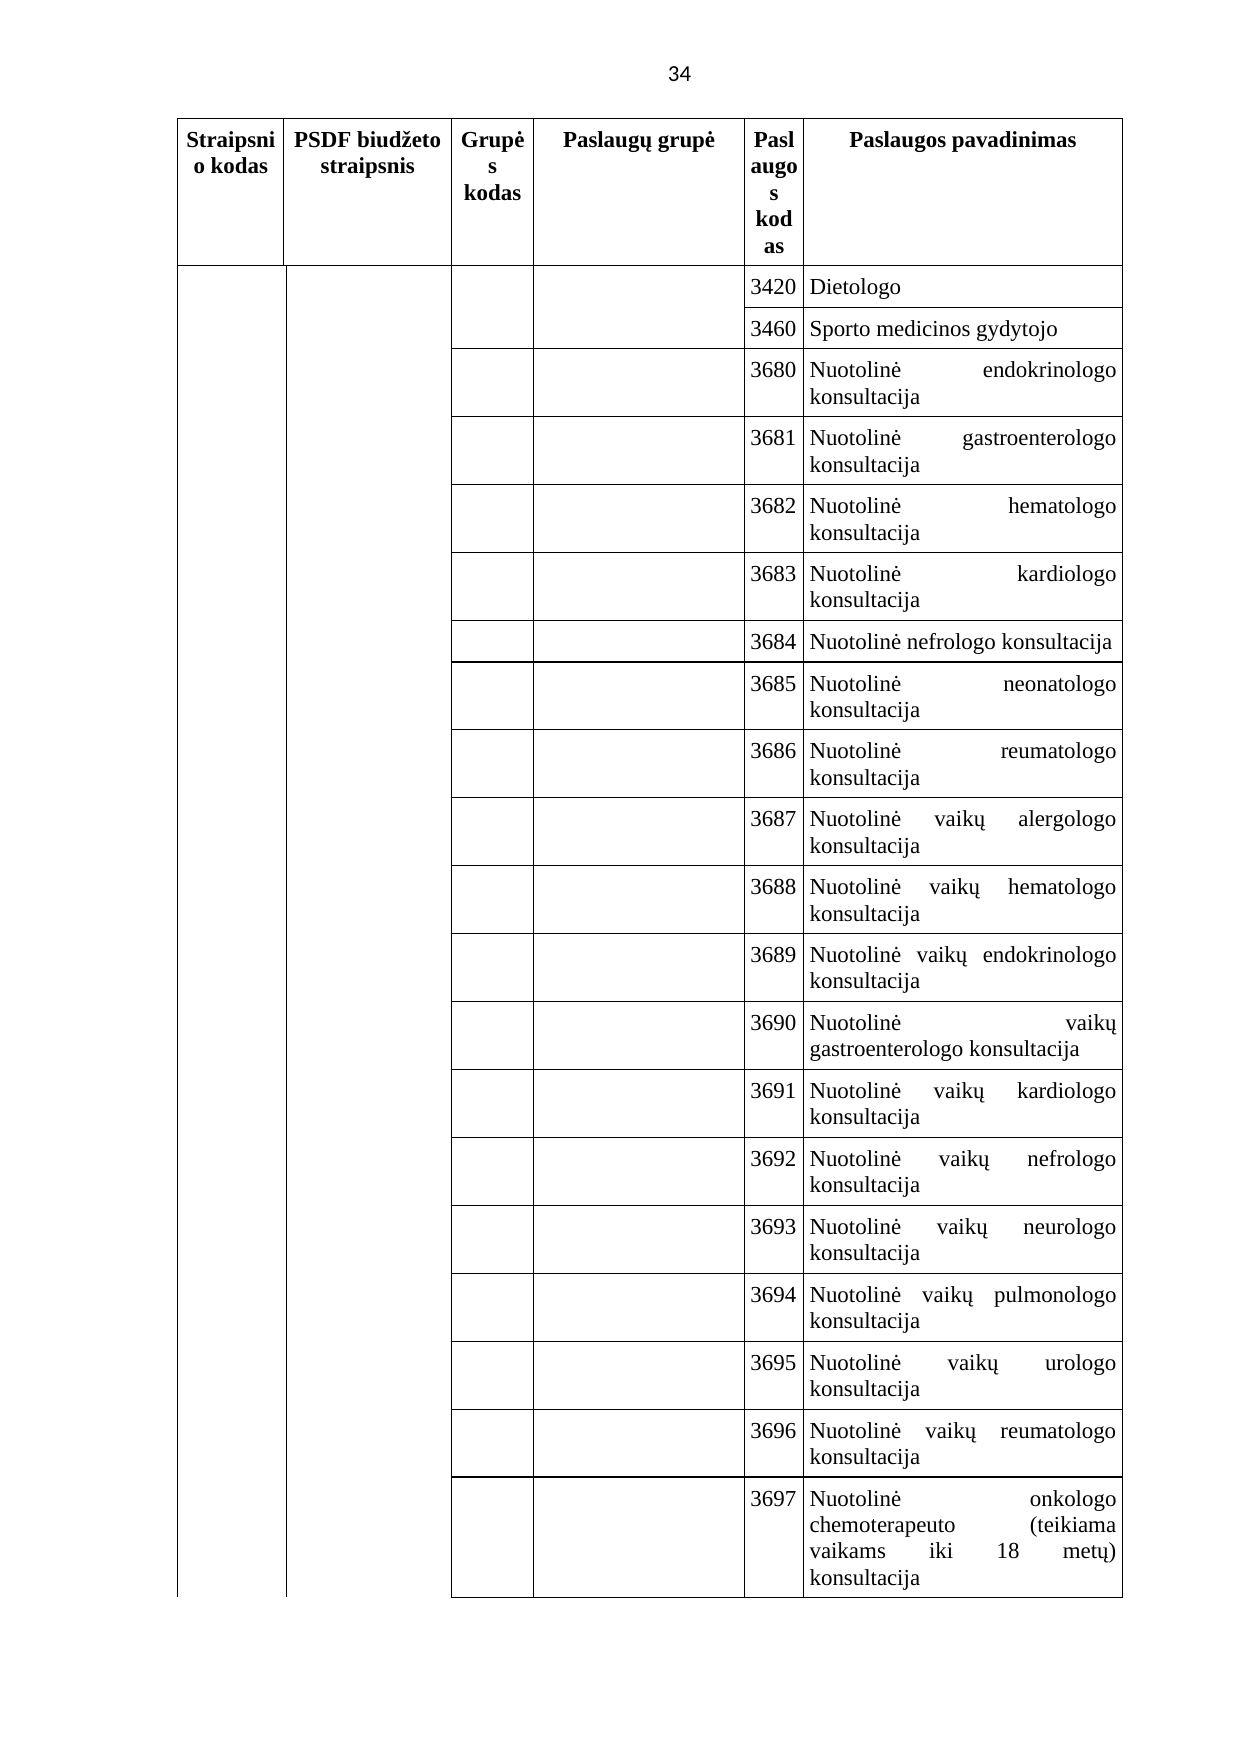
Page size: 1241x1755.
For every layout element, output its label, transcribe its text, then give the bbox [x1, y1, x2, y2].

table_cell [452, 417, 533, 484]
table_cell [178, 348, 286, 416]
table_cell [534, 1410, 744, 1476]
table_cell Sporto medicinos gydytojo [804, 308, 1122, 348]
table_cell [178, 1069, 286, 1137]
table_cell Dietologo [804, 266, 1122, 307]
table_cell [178, 1137, 286, 1205]
table_cell [534, 1002, 744, 1069]
table_cell [534, 663, 744, 729]
table_cell [534, 798, 744, 865]
table_cell [178, 865, 286, 933]
table_cell [287, 1205, 451, 1273]
table_cell [178, 1341, 286, 1408]
table_cell 3686 [745, 730, 803, 797]
table_cell Nuotolinė nefrologo konsultacija [804, 621, 1122, 661]
table_cell [178, 1409, 286, 1476]
table_cell [452, 1138, 533, 1205]
table_cell [452, 307, 533, 348]
table_cell 3690 [745, 1002, 803, 1069]
table_cell [287, 307, 451, 348]
table_cell [178, 416, 286, 484]
table_cell [534, 553, 744, 620]
table_cell Nuotolinė onkologo chemoterapeuto (teikiama vaikams iki 18 metų) konsultacija [804, 1478, 1122, 1597]
table_cell [178, 1205, 286, 1273]
table_cell [287, 797, 451, 865]
table_cell [452, 1002, 533, 1069]
table_cell [178, 484, 286, 552]
table_cell [452, 798, 533, 865]
table_cell [452, 485, 533, 552]
table_cell [287, 266, 451, 307]
table_header Straipsnio kodas [178, 119, 283, 265]
table_cell [287, 416, 451, 484]
table_cell 3684 [745, 621, 803, 661]
table_cell [534, 485, 744, 552]
table_cell [452, 866, 533, 933]
table_cell [452, 1070, 533, 1137]
table_cell [287, 484, 451, 552]
table_cell Nuotolinė endokrinologo konsultacija [804, 349, 1122, 416]
table_cell 3689 [745, 934, 803, 1001]
table_cell [287, 552, 451, 620]
table_cell 3694 [745, 1274, 803, 1341]
table_cell 3692 [745, 1138, 803, 1205]
table_cell Nuotolinė vaikų nefrologo konsultacija [804, 1138, 1122, 1205]
table_cell [178, 620, 286, 661]
table_cell [534, 866, 744, 933]
table_cell Nuotolinė vaikų reumatologo konsultacija [804, 1410, 1122, 1476]
table_cell [452, 266, 533, 307]
table_cell Nuotolinė vaikų gastroenterologo konsultacija [804, 1002, 1122, 1069]
table_cell [178, 1273, 286, 1341]
table_header Paslaugų grupė [534, 119, 744, 265]
table_header PSDF biudžeto straipsnis [284, 119, 451, 265]
table_cell Nuotolinė vaikų neurologo konsultacija [804, 1206, 1122, 1273]
table_cell [534, 1070, 744, 1137]
table_cell [534, 730, 744, 797]
table_cell [452, 621, 533, 661]
table_cell [178, 307, 286, 348]
table_cell [178, 797, 286, 865]
table_cell [534, 1342, 744, 1408]
table_cell Nuotolinė vaikų urologo konsultacija [804, 1342, 1122, 1408]
table_cell Nuotolinė reumatologo konsultacija [804, 730, 1122, 797]
table_cell Nuotolinė hematologo konsultacija [804, 485, 1122, 552]
table_cell [178, 661, 286, 729]
table_cell Nuotolinė kardiologo konsultacija [804, 553, 1122, 620]
table_header Paslaugos pavadinimas [804, 119, 1122, 265]
table_cell [452, 553, 533, 620]
table_cell 3681 [745, 417, 803, 484]
table_cell 3682 [745, 485, 803, 552]
table_cell [178, 729, 286, 797]
table_cell [534, 1274, 744, 1341]
table_cell 3420 [745, 266, 803, 307]
table_cell [287, 729, 451, 797]
table_cell [452, 934, 533, 1001]
table_cell [287, 1069, 451, 1137]
table_cell [534, 266, 744, 307]
table_cell [287, 620, 451, 661]
table_cell 3697 [745, 1478, 803, 1597]
table_cell [287, 1341, 451, 1408]
table_cell [178, 1001, 286, 1069]
table_cell 3680 [745, 349, 803, 416]
table_cell [178, 933, 286, 1001]
table_cell [534, 1138, 744, 1205]
table_cell [178, 1476, 286, 1597]
table_cell [452, 1342, 533, 1408]
table_cell 3687 [745, 798, 803, 865]
table_cell [178, 552, 286, 620]
table_cell Nuotolinė vaikų pulmonologo konsultacija [804, 1274, 1122, 1341]
table_cell [534, 934, 744, 1001]
table_cell 3696 [745, 1410, 803, 1476]
table_cell Nuotolinė vaikų endokrinologo konsultacija [804, 934, 1122, 1001]
table_cell [287, 1476, 451, 1597]
table_cell [452, 1478, 533, 1597]
table_cell [452, 1206, 533, 1273]
table_cell [452, 663, 533, 729]
table_cell 3685 [745, 663, 803, 729]
table_header Grupės kodas [452, 119, 533, 265]
table_cell [452, 1274, 533, 1341]
table_cell 3691 [745, 1070, 803, 1137]
table_cell Nuotolinė vaikų kardiologo konsultacija [804, 1070, 1122, 1137]
table_cell [534, 1478, 744, 1597]
table_cell [534, 1206, 744, 1273]
table_cell 3460 [745, 308, 803, 348]
table_cell [287, 1273, 451, 1341]
table_cell [452, 1410, 533, 1476]
table_cell [287, 348, 451, 416]
table_cell Nuotolinė gastroenterologo konsultacija [804, 417, 1122, 484]
table_cell [452, 349, 533, 416]
table_cell [287, 661, 451, 729]
table_cell [452, 730, 533, 797]
table_cell [534, 621, 744, 661]
table_cell [287, 933, 451, 1001]
table_cell 3695 [745, 1342, 803, 1408]
table_cell 3688 [745, 866, 803, 933]
table_cell 3693 [745, 1206, 803, 1273]
table_cell Nuotolinė neonatologo konsultacija [804, 663, 1122, 729]
table_cell [287, 1409, 451, 1476]
table_header Paslaugos kodas [745, 119, 803, 265]
table_cell 3683 [745, 553, 803, 620]
table_cell [287, 1001, 451, 1069]
table_cell [178, 266, 286, 307]
table_cell [534, 307, 744, 348]
table_cell Nuotolinė vaikų alergologo konsultacija [804, 798, 1122, 865]
table_cell [287, 865, 451, 933]
table_cell [534, 349, 744, 416]
table_cell [287, 1137, 451, 1205]
table_cell Nuotolinė vaikų hematologo konsultacija [804, 866, 1122, 933]
table_cell [534, 417, 744, 484]
